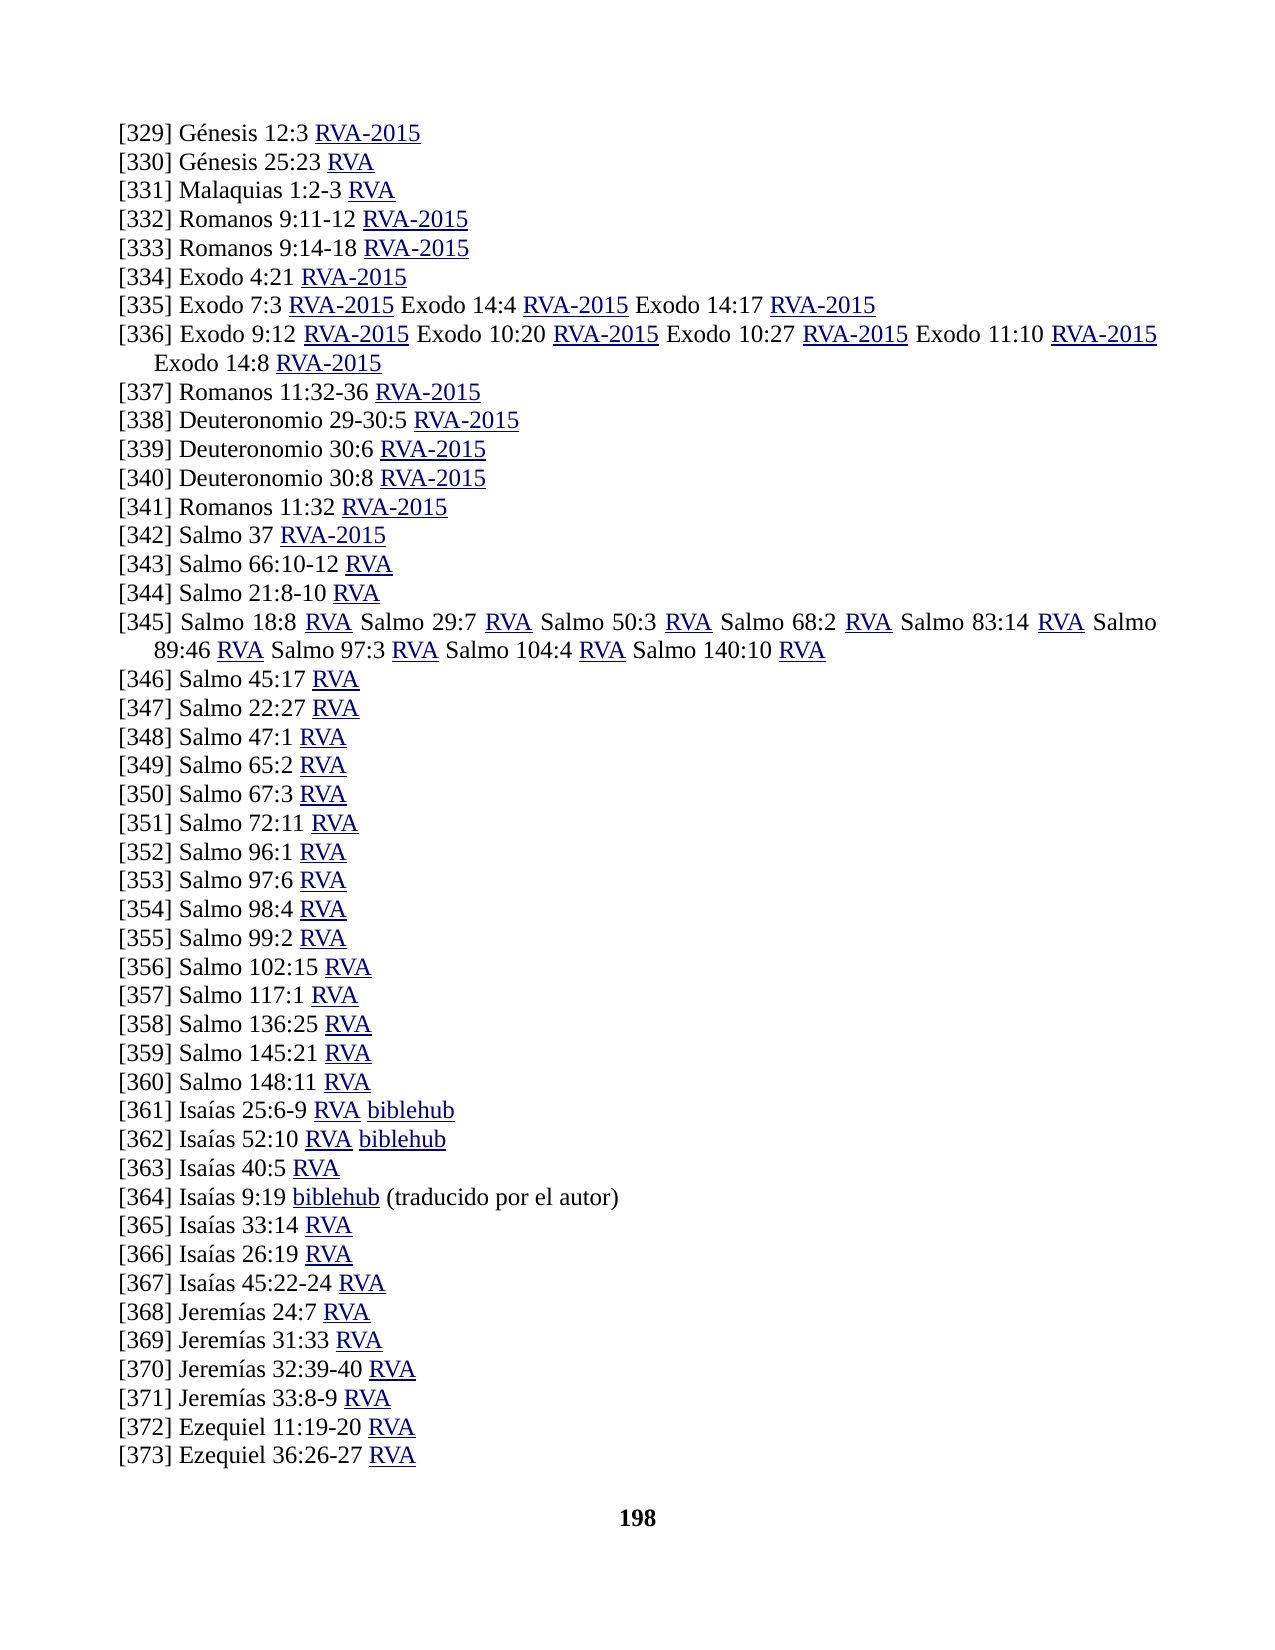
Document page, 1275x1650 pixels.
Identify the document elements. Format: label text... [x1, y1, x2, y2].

text Salmo 37 RVA-2015 [118, 521, 1157, 549]
text Salmo 72:11 RVA [118, 808, 1157, 837]
text Jeremías 24:7 RVA [118, 1297, 1157, 1326]
text Isaías 25:6-9 RVA biblehub [118, 1096, 1157, 1124]
text Génesis 25:23 RVA [118, 147, 1157, 176]
text Salmo 97:6 RVA [118, 866, 1157, 894]
text Exodo 9:12 RVA-2015 Exodo 10:20 RVA-2015 Exodo 10:27 RVA-2015 Exodo 11:10 RVA-2015 Exodo 14:8 RVA-2015 [118, 319, 1157, 377]
text Salmo 148:11 RVA [118, 1067, 1157, 1096]
text Romanos 9:14-18 RVA-2015 [118, 233, 1157, 262]
text Isaías 45:22-24 RVA [118, 1268, 1157, 1297]
text Salmo 145:21 RVA [118, 1038, 1157, 1067]
text Romanos 11:32 RVA-2015 [118, 492, 1157, 521]
text Isaías 9:19 biblehub (traducido por el autor) [118, 1182, 1157, 1211]
text Isaías 40:5 RVA [118, 1153, 1157, 1182]
text Salmo 96:1 RVA [118, 837, 1157, 866]
text Jeremías 31:33 RVA [118, 1326, 1157, 1354]
text Exodo 7:3 RVA-2015 Exodo 14:4 RVA-2015 Exodo 14:17 RVA-2015 [118, 291, 1157, 319]
text Salmo 98:4 RVA [118, 894, 1157, 923]
text Ezequiel 36:26-27 RVA [118, 1441, 1157, 1469]
text Isaías 52:10 RVA biblehub [118, 1124, 1157, 1153]
text Malaquias 1:2-3 RVA [118, 176, 1157, 204]
text Salmo 66:10-12 RVA [118, 549, 1157, 578]
text Génesis 12:3 RVA-2015 [118, 118, 1157, 147]
text Romanos 9:11-12 RVA-2015 [118, 204, 1157, 233]
text Salmo 99:2 RVA [118, 923, 1157, 952]
text Salmo 136:25 RVA [118, 1009, 1157, 1038]
text Salmo 22:27 RVA [118, 693, 1157, 722]
text Isaías 26:19 RVA [118, 1239, 1157, 1268]
text Deuteronomio 29-30:5 RVA-2015 [118, 406, 1157, 434]
text Salmo 47:1 RVA [118, 722, 1157, 751]
text Deuteronomio 30:8 RVA-2015 [118, 463, 1157, 492]
text Jeremías 33:8-9 RVA [118, 1383, 1157, 1412]
text Jeremías 32:39-40 RVA [118, 1354, 1157, 1383]
text Isaías 33:14 RVA [118, 1211, 1157, 1239]
text Salmo 65:2 RVA [118, 751, 1157, 779]
text Romanos 11:32-36 RVA-2015 [118, 377, 1157, 406]
text Salmo 102:15 RVA [118, 952, 1157, 981]
text Salmo 45:17 RVA [118, 664, 1157, 693]
text Salmo 18:8 RVA Salmo 29:7 RVA Salmo 50:3 RVA Salmo 68:2 RVA Salmo 83:14 RVA Salmo 89:46 RVA Salmo 97:3 RVA Salmo 104:4 RVA Salmo 140:10 RVA [118, 607, 1157, 664]
text Salmo 67:3 RVA [118, 779, 1157, 808]
text Salmo 21:8-10 RVA [118, 578, 1157, 607]
text Deuteronomio 30:6 RVA-2015 [118, 434, 1157, 463]
text Exodo 4:21 RVA-2015 [118, 262, 1157, 291]
text Salmo 117:1 RVA [118, 981, 1157, 1009]
text Ezequiel 11:19-20 RVA [118, 1412, 1157, 1441]
